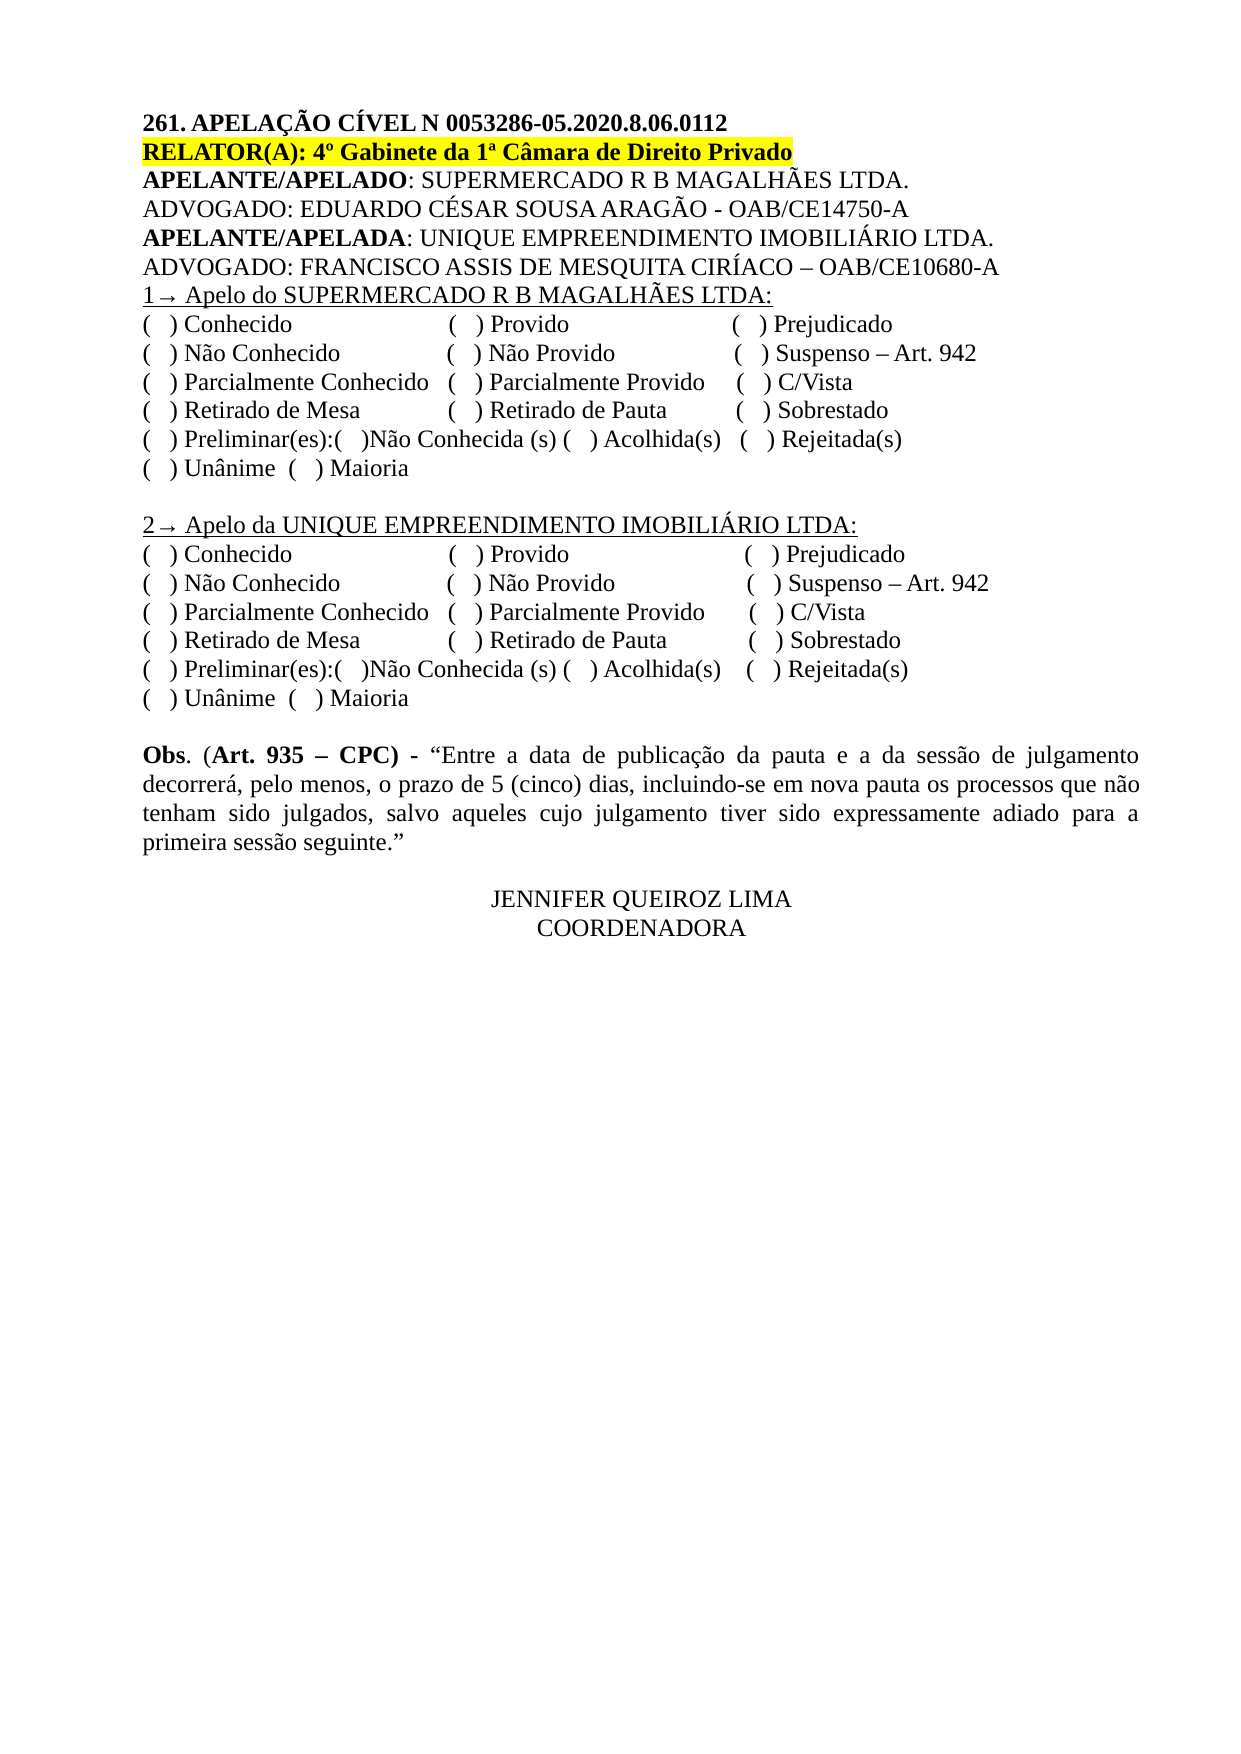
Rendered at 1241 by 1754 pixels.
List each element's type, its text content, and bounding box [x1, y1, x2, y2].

text ( ) Preliminar(es):( )Não Conhecida (s) ( ) Acolhida(s) ( ) Rejeitada(s) [142, 424, 1158, 453]
text 261. APELAÇÃO CÍVEL N 0053286-05.2020.8.06.0112 RELATOR(A): 4º Gabinete da 1ª Câmara de Direito Privado APELANTE/APELADO: SUPERMERCADO R B MAGALHÃES LTDA. ADVOGADO: EDUARDO CÉSAR SOUSA ARAGÃO - OAB/CE14750-A APELANTE/APELADA: UNIQUE EMPREENDIMENTO IMOBILIÁRIO LTDA. ADVOGADO: FRANCISCO ASSIS DE MESQUITA CIRÍACO – OAB/CE10680-A [142, 108, 1141, 281]
text ( ) Unânime ( ) Maioria [142, 683, 1158, 712]
text ( ) Não Conhecido ( ) Não Provido ( ) Suspenso – Art. 942 [142, 568, 1158, 597]
text 2→ Apelo da UNIQUE EMPREENDIMENTO IMOBILIÁRIO LTDA: [142, 511, 1141, 539]
text ( ) Retirado de Mesa ( ) Retirado de Pauta ( ) Sobrestado [142, 626, 1158, 654]
text ( ) Unânime ( ) Maioria [142, 453, 1158, 482]
text ( ) Conhecido ( ) Provido ( ) Prejudicado [142, 309, 1141, 338]
text ( ) Retirado de Mesa ( ) Retirado de Pauta ( ) Sobrestado [142, 396, 1158, 424]
text COORDENADORA [142, 913, 1141, 942]
text Obs. (Art. 935 – CPC) - “Entre a data de publicação da pauta e a da sessão de julgamento decorrerá, pelo menos, o prazo de 5 (cinco) dias, incluindo-se em nova pauta os processos que não tenham sido julgados, salvo aqueles cujo julgamento tiver sido expressamente adiado para a primeira sessão seguinte.” [142, 741, 1141, 856]
text ( ) Conhecido ( ) Provido ( ) Prejudicado [142, 539, 1141, 568]
text ( ) Parcialmente Conhecido ( ) Parcialmente Provido ( ) C/Vista [142, 597, 1158, 626]
text JENNIFER QUEIROZ LIMA [142, 884, 1141, 913]
text ( ) Preliminar(es):( )Não Conhecida (s) ( ) Acolhida(s) ( ) Rejeitada(s) [142, 654, 1158, 683]
text ( ) Não Conhecido ( ) Não Provido ( ) Suspenso – Art. 942 [142, 338, 1158, 367]
text 1→ Apelo do SUPERMERCADO R B MAGALHÃES LTDA: [142, 281, 1141, 309]
text ( ) Parcialmente Conhecido ( ) Parcialmente Provido ( ) C/Vista [142, 367, 1158, 396]
